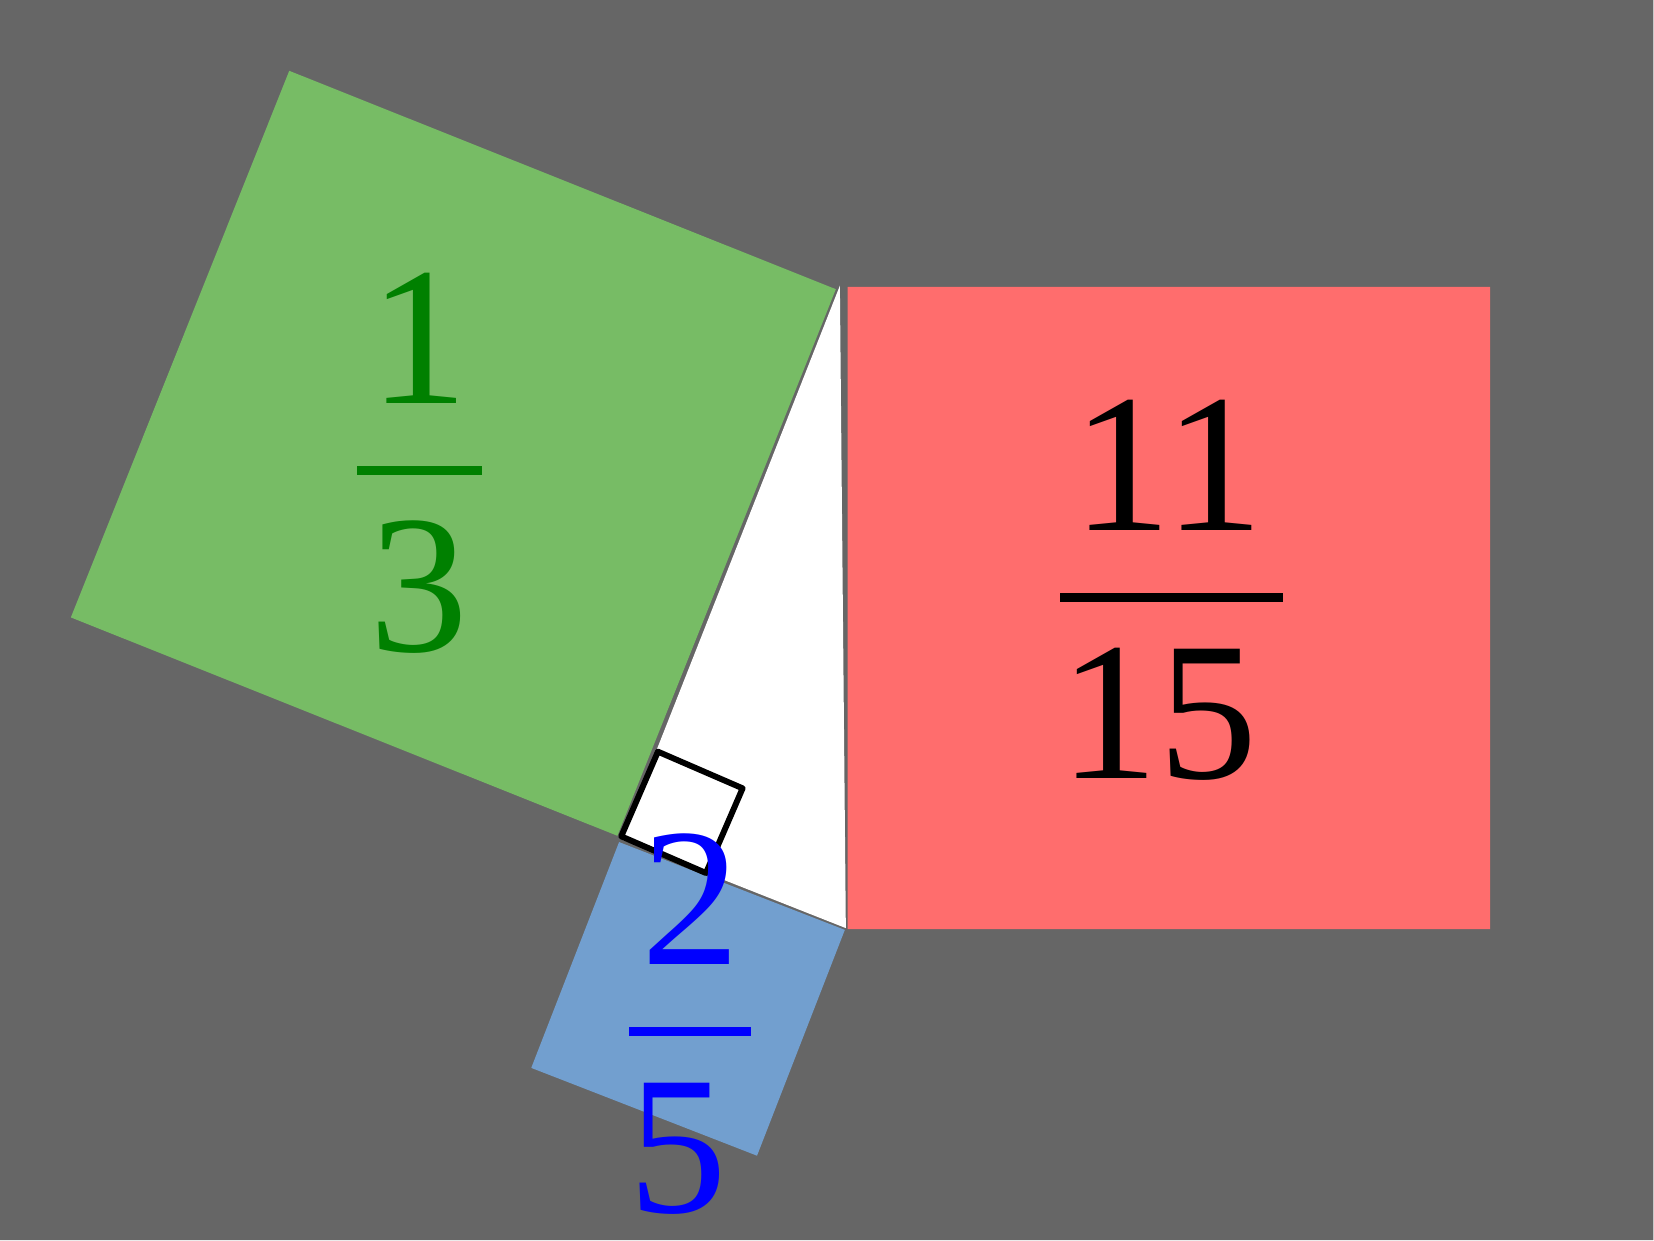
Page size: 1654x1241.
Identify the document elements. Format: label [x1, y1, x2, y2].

chart [566, 791, 803, 1241]
text_box [0, 0, 1654, 1241]
chart [997, 357, 1335, 827]
chart [295, 230, 534, 700]
text_box [645, 757, 738, 791]
